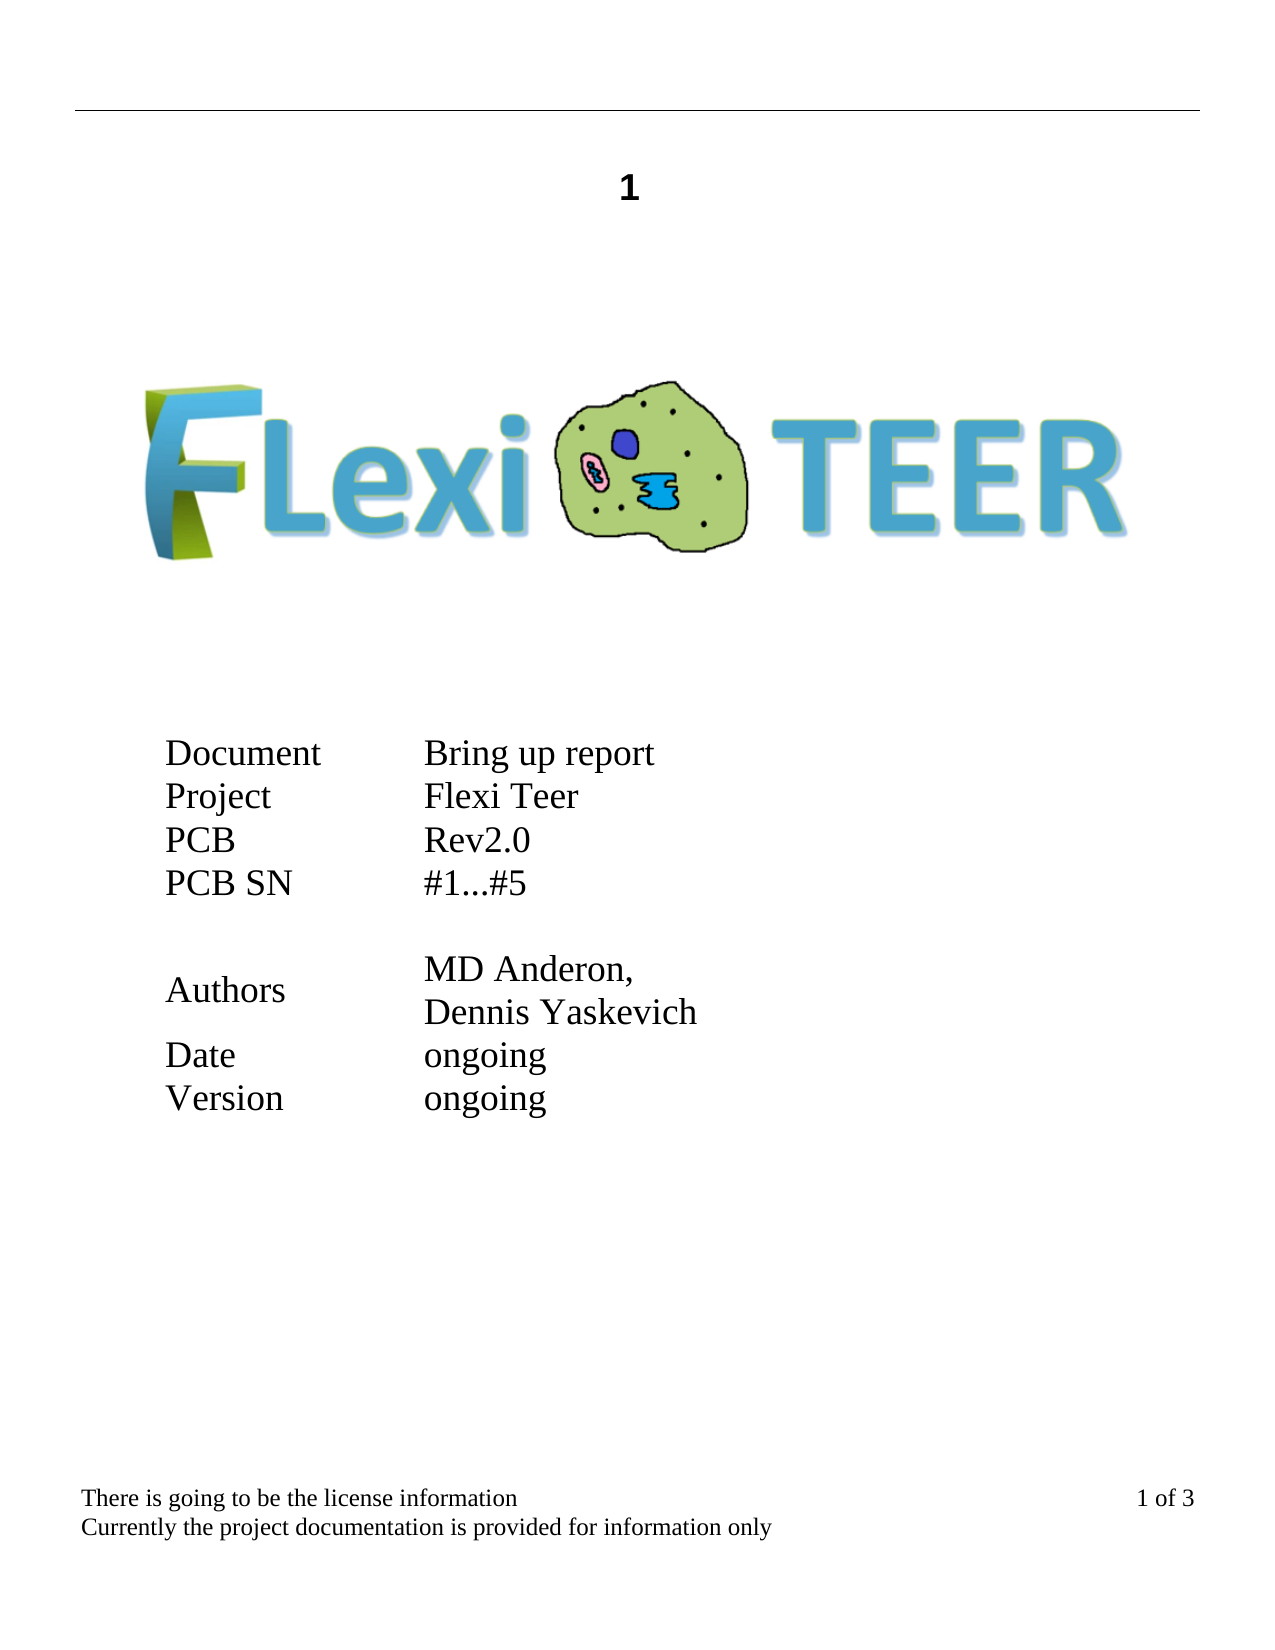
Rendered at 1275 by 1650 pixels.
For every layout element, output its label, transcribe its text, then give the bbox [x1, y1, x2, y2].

table_cell Rev2.0 [412, 817, 1121, 860]
table_cell ongoing [412, 1033, 1121, 1076]
table_cell Date [154, 1033, 412, 1076]
table_cell Project [154, 774, 412, 817]
table_cell PCB SN [154, 860, 412, 903]
table_cell #1...#5 [412, 860, 1121, 903]
table_header Document [154, 731, 412, 774]
picture [118, 353, 1157, 584]
table_cell [154, 903, 412, 946]
table_cell PCB [154, 817, 412, 860]
table_cell MD Anderon, Dennis Yaskevich [412, 946, 1121, 1033]
table_cell [412, 903, 1121, 946]
table_cell Authors [154, 946, 412, 1033]
table_header Bring up report [412, 731, 1121, 774]
table_cell Version [154, 1076, 412, 1119]
table_cell Flexi Teer [412, 774, 1121, 817]
table_cell ongoing [412, 1076, 1121, 1119]
